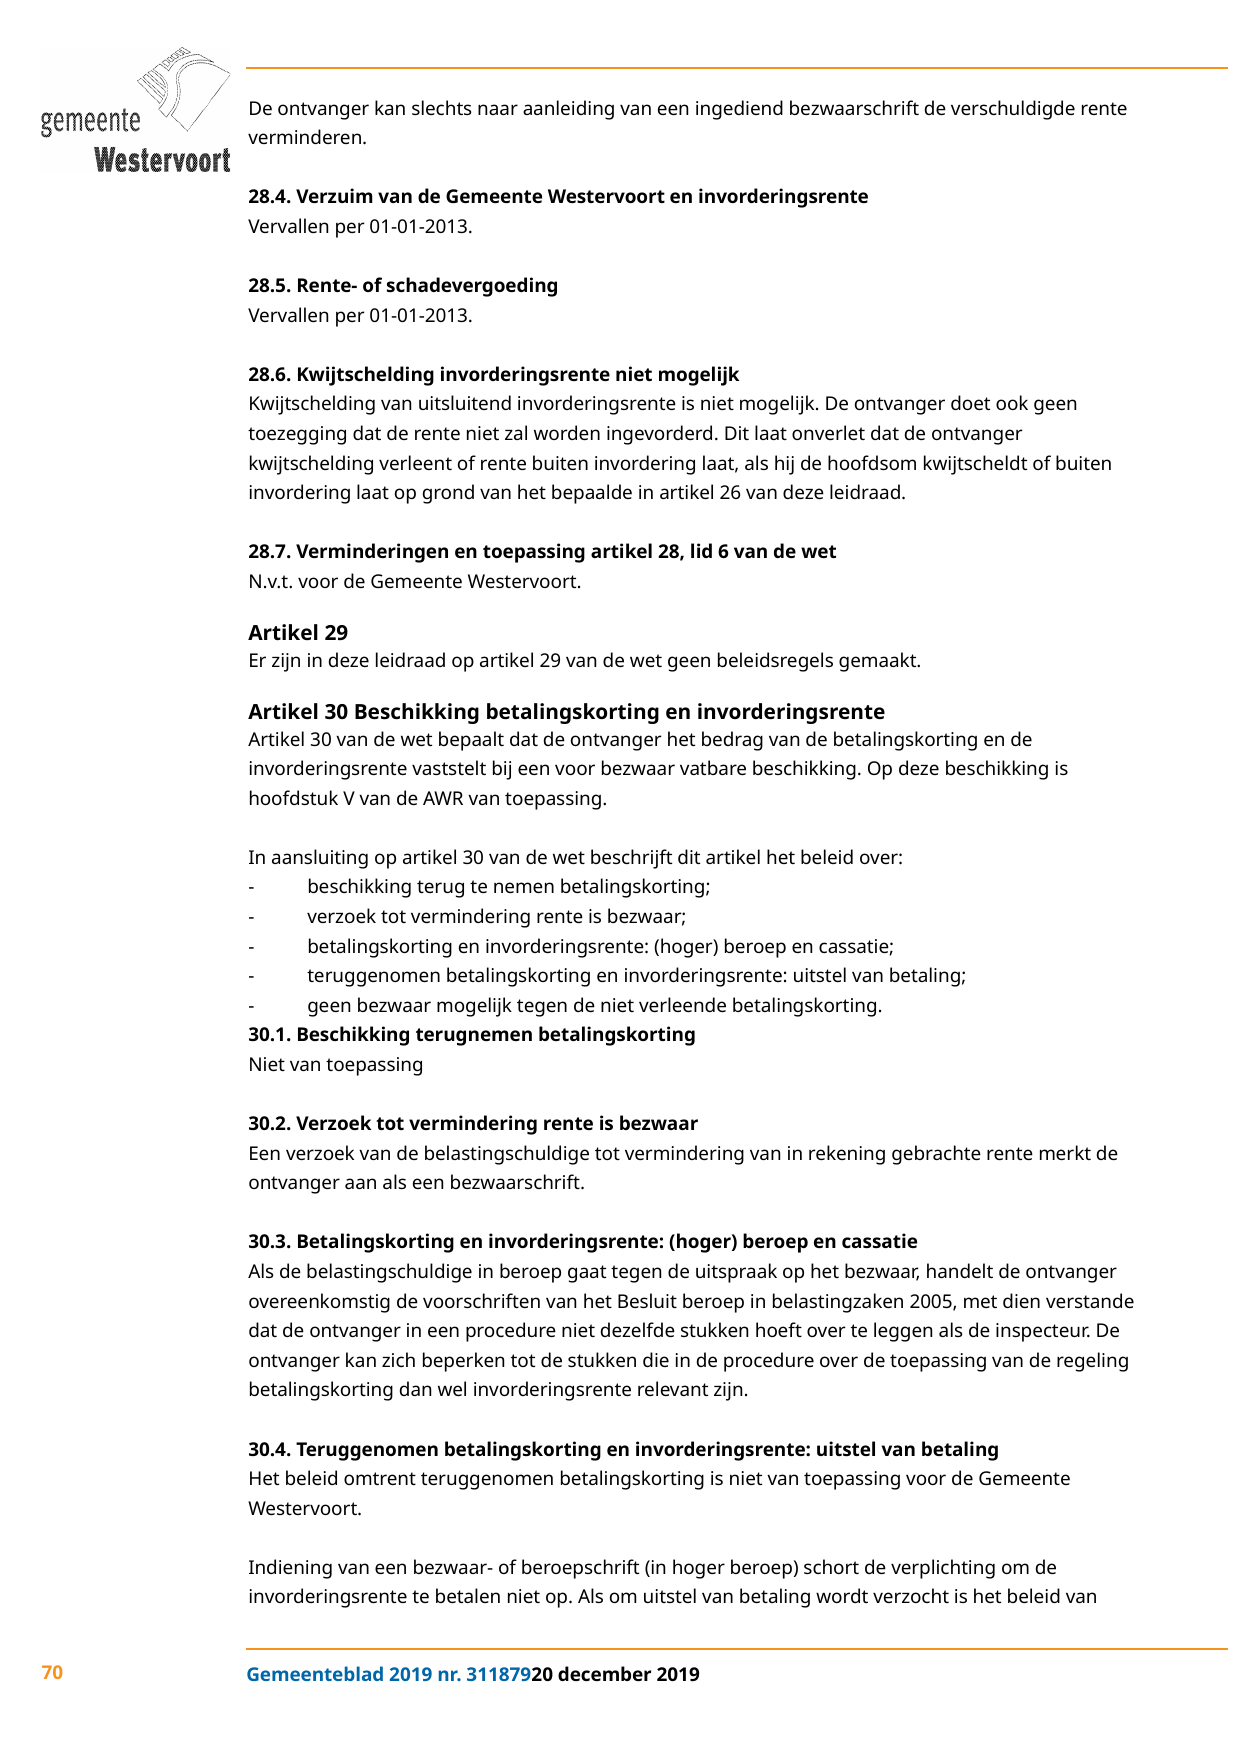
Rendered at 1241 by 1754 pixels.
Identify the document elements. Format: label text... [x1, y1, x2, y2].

list geen bezwaar mogelijk tegen de niet verleende betalingskorting. [248, 992, 1152, 1018]
text Niet van toepassing [248, 1051, 1152, 1077]
text 30.1. Beschikking terugnemen betalingskorting [248, 1022, 1152, 1047]
text De ontvanger kan slechts naar aanleiding van een ingediend bezwaarschrift de verschuldigde rente verminderen. [248, 95, 1152, 150]
text 28.7. Verminderingen en toepassing artikel 28, lid 6 van de wet [248, 538, 1152, 564]
text Vervallen per 01-01-2013. [248, 302, 1152, 328]
text Artikel 30 Beschikking betalingskorting en invorderingsrente [248, 697, 1152, 726]
picture [41, 47, 231, 172]
text Een verzoek van de belastingschuldige tot vermindering van in rekening gebrachte rente merkt de ontvanger aan als een bezwaarschrift. [248, 1140, 1152, 1195]
text Vervallen per 01-01-2013. [248, 213, 1152, 239]
text Artikel 30 van de wet bepaalt dat de ontvanger het bedrag van de betalingskorting en de invorderingsrente vaststelt bij een voor bezwaar vatbare beschikking. Op deze beschikking is hoofdstuk V van de AWR van toepassing. [248, 726, 1152, 811]
text In aansluiting op artikel 30 van de wet beschrijft dit artikel het beleid over: [248, 844, 1152, 870]
text Het beleid omtrent teruggenomen betalingskorting is niet van toepassing voor de Gemeente Westervoort. [248, 1465, 1152, 1521]
text Als de belastingschuldige in beroep gaat tegen de uitspraak op het bezwaar, handelt de ontvanger overeenkomstig de voorschriften van het Besluit beroep in belastingzaken 2005, met dien verstande dat de ontvanger in een procedure niet dezelfde stukken hoeft over te leggen als de inspecteur. De ontvanger kan zich beperken tot de stukken die in de procedure over de toepassing van de regeling betalingskorting dan wel invorderingsrente relevant zijn. [248, 1258, 1152, 1402]
text 28.6. Kwijtschelding invorderingsrente niet mogelijk [248, 361, 1152, 387]
text 28.5. Rente- of schadevergoeding [248, 272, 1152, 298]
list betalingskorting en invorderingsrente: (hoger) beroep en cassatie; [248, 933, 1152, 959]
text Er zijn in deze leidraad op artikel 29 van de wet geen beleidsregels gemaakt. [248, 647, 1152, 673]
text Kwijtschelding van uitsluitend invorderingsrente is niet mogelijk. De ontvanger doet ook geen toezegging dat de rente niet zal worden ingevorderd. Dit laat onverlet dat de ontvanger kwijtschelding verleent of rente buiten invordering laat, als hij de hoofdsom kwijtscheldt of buiten invordering laat op grond van het bepaalde in artikel 26 van deze leidraad. [248, 391, 1152, 505]
text N.v.t. voor de Gemeente Westervoort. [248, 568, 1152, 594]
list teruggenomen betalingskorting en invorderingsrente: uitstel van betaling; [248, 962, 1152, 988]
text 30.3. Betalingskorting en invorderingsrente: (hoger) beroep en cassatie [248, 1229, 1152, 1254]
text 30.2. Verzoek tot vermindering rente is bezwaar [248, 1110, 1152, 1136]
text Indiening van een bezwaar- of beroepschrift (in hoger beroep) schort de verplichting om de invorderingsrente te betalen niet op. Als om uitstel van betaling wordt verzocht is het beleid van [248, 1554, 1152, 1609]
text 30.4. Teruggenomen betalingskorting en invorderingsrente: uitstel van betaling [248, 1436, 1152, 1462]
text Artikel 29 [248, 618, 1152, 647]
list beschikking terug te nemen betalingskorting; [248, 874, 1152, 899]
list verzoek tot vermindering rente is bezwaar; [248, 903, 1152, 929]
text 28.4. Verzuim van de Gemeente Westervoort en invorderingsrente [248, 183, 1152, 209]
